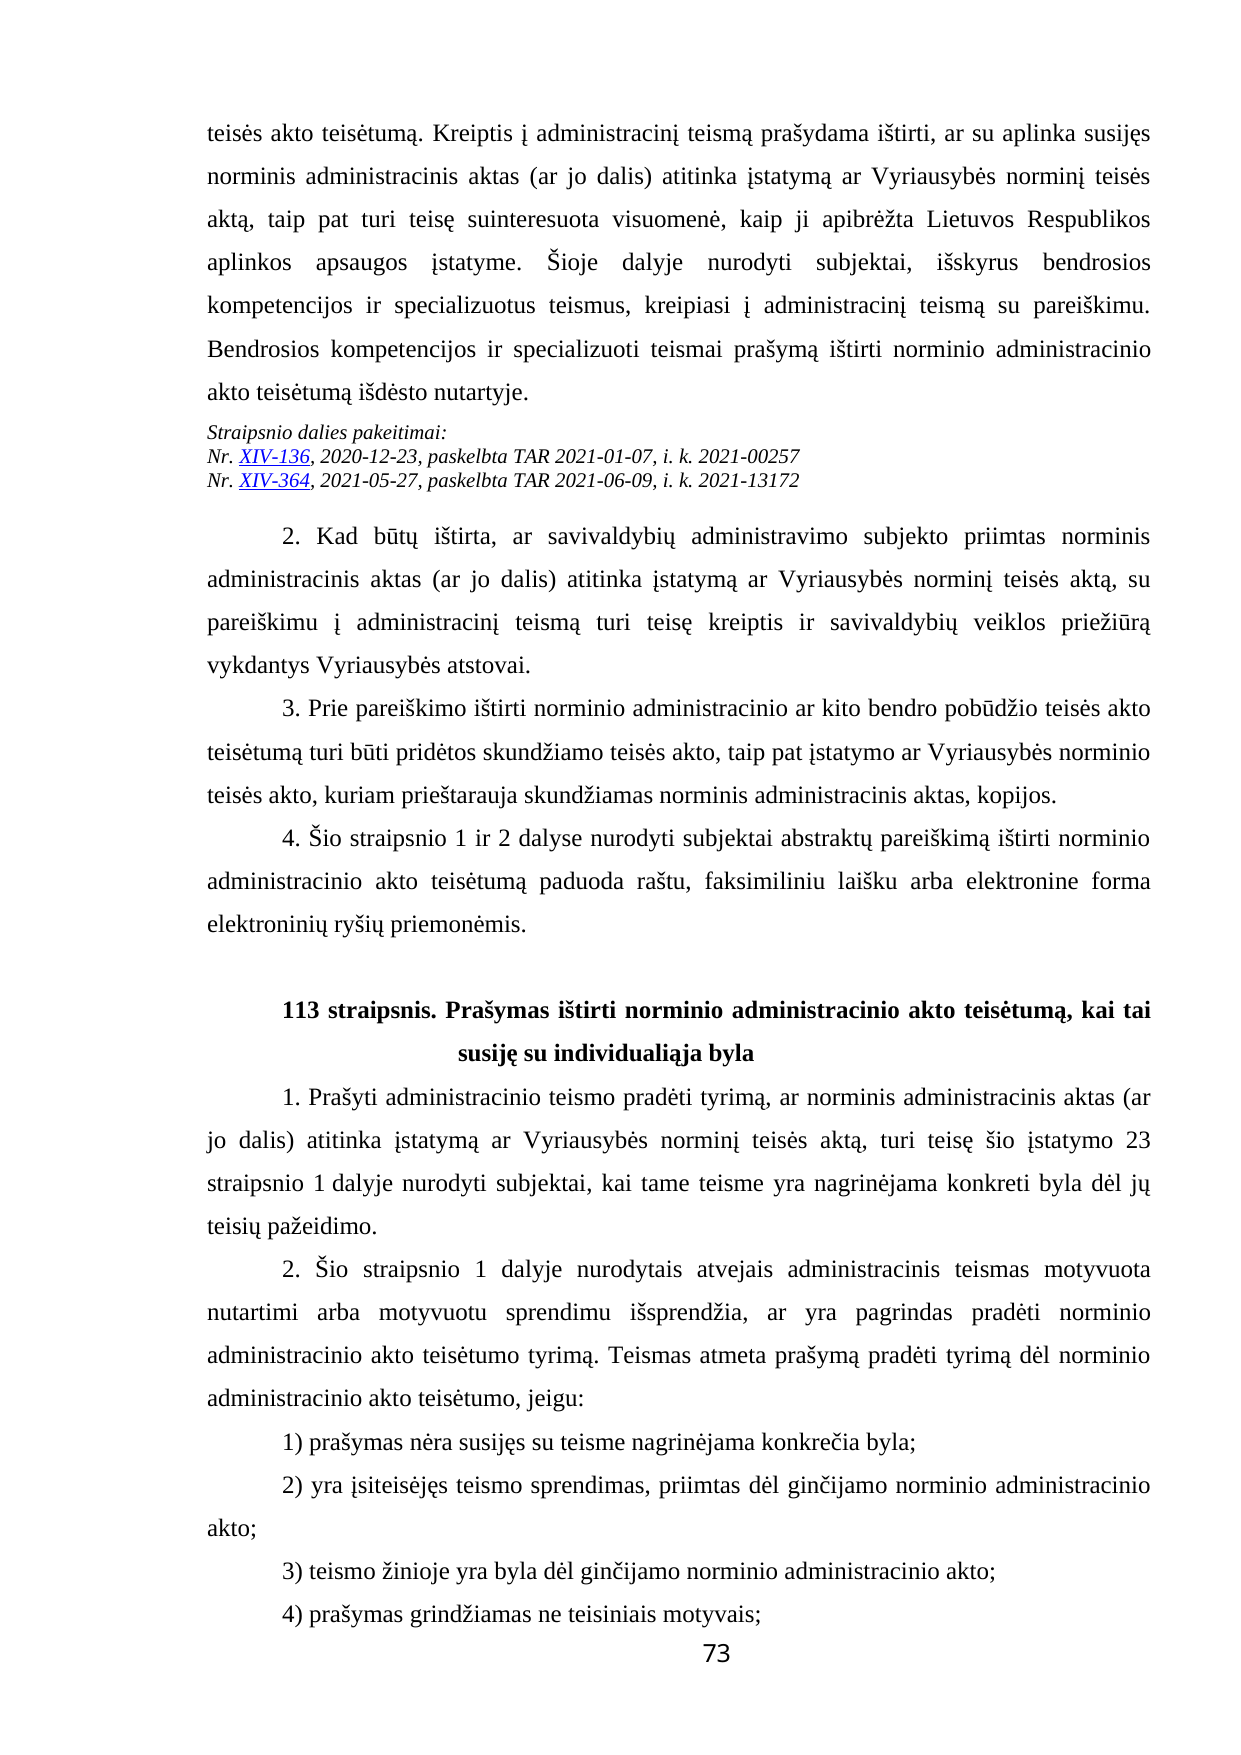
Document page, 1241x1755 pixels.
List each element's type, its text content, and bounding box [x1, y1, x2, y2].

text Nr. XIV-136, 2020-12-23, paskelbta TAR 2021-01-07, i. k. 2021-00257 [207, 444, 1152, 468]
text 3. Prie pareiškimo ištirti norminio administracinio ar kito bendro pobūdžio teisės akto teisėtumą turi būti pridėtos skundžiamo teisės akto, taip pat įstatymo ar Vyriausybės norminio teisės akto, kuriam prieštarauja skundžiamas norminis administracinis aktas, kopijos. [207, 693, 1152, 808]
text 1. Prašyti administracinio teismo pradėti tyrimą, ar norminis administracinis aktas (ar jo dalis) atitinka įstatymą ar Vyriausybės norminį teisės aktą, turi teisę šio įstatymo 23 straipsnio 1 dalyje nurodyti subjektai, kai tame teisme yra nagrinėjama konkreti byla dėl jų teisių pažeidimo. [207, 1082, 1152, 1240]
text Nr. XIV-364, 2021-05-27, paskelbta TAR 2021-06-09, i. k. 2021-13172 [207, 468, 1152, 492]
text 2) yra įsiteisėjęs teismo sprendimas, priimtas dėl ginčijamo norminio administracinio akto; [207, 1470, 1152, 1542]
text 4. Šio straipsnio 1 ir 2 dalyse nurodyti subjektai abstraktų pareiškimą ištirti norminio administracinio akto teisėtumą paduoda raštu, faksimiliniu laišku arba elektronine forma elektroninių ryšių priemonėmis. [207, 823, 1152, 938]
text 2. Šio straipsnio 1 dalyje nurodytais atvejais administracinis teismas motyvuota nutartimi arba motyvuotu sprendimu išsprendžia, ar yra pagrindas pradėti norminio administracinio akto teisėtumo tyrimą. Teismas atmeta prašymą pradėti tyrimą dėl norminio administracinio akto teisėtumo, jeigu: [207, 1254, 1152, 1412]
text 3) teismo žinioje yra byla dėl ginčijamo norminio administracinio akto; [207, 1556, 1152, 1585]
text 2. Kad būtų ištirta, ar savivaldybių administravimo subjekto priimtas norminis administracinis aktas (ar jo dalis) atitinka įstatymą ar Vyriausybės norminį teisės aktą, su pareiškimu į administracinį teismą turi teisę kreiptis ir savivaldybių veiklos priežiūrą vykdantys Vyriausybės atstovai. [207, 521, 1152, 679]
text 113 straipsnis. Prašymas ištirti norminio administracinio akto teisėtumą, kai tai susiję su individualiąja byla [282, 995, 1152, 1067]
text 4) prašymas grindžiamas ne teisiniais motyvais; [207, 1599, 1152, 1628]
text Straipsnio dalies pakeitimai: [207, 420, 1152, 444]
text teisės akto teisėtumą. Kreiptis į administracinį teismą prašydama ištirti, ar su aplinka susijęs norminis administracinis aktas (ar jo dalis) atitinka įstatymą ar Vyriausybės norminį teisės aktą, taip pat turi teisę suinteresuota visuomenė, kaip ji apibrėžta Lietuvos Respublikos aplinkos apsaugos įstatyme. Šioje dalyje nurodyti subjektai, išskyrus bendrosios kompetencijos ir specializuotus teismus, kreipiasi į administracinį teismą su pareiškimu. Bendrosios kompetencijos ir specializuoti teismai prašymą ištirti norminio administracinio akto teisėtumą išdėsto nutartyje. [207, 118, 1152, 406]
text 1) prašymas nėra susijęs su teisme nagrinėjama konkrečia byla; [207, 1427, 1152, 1455]
